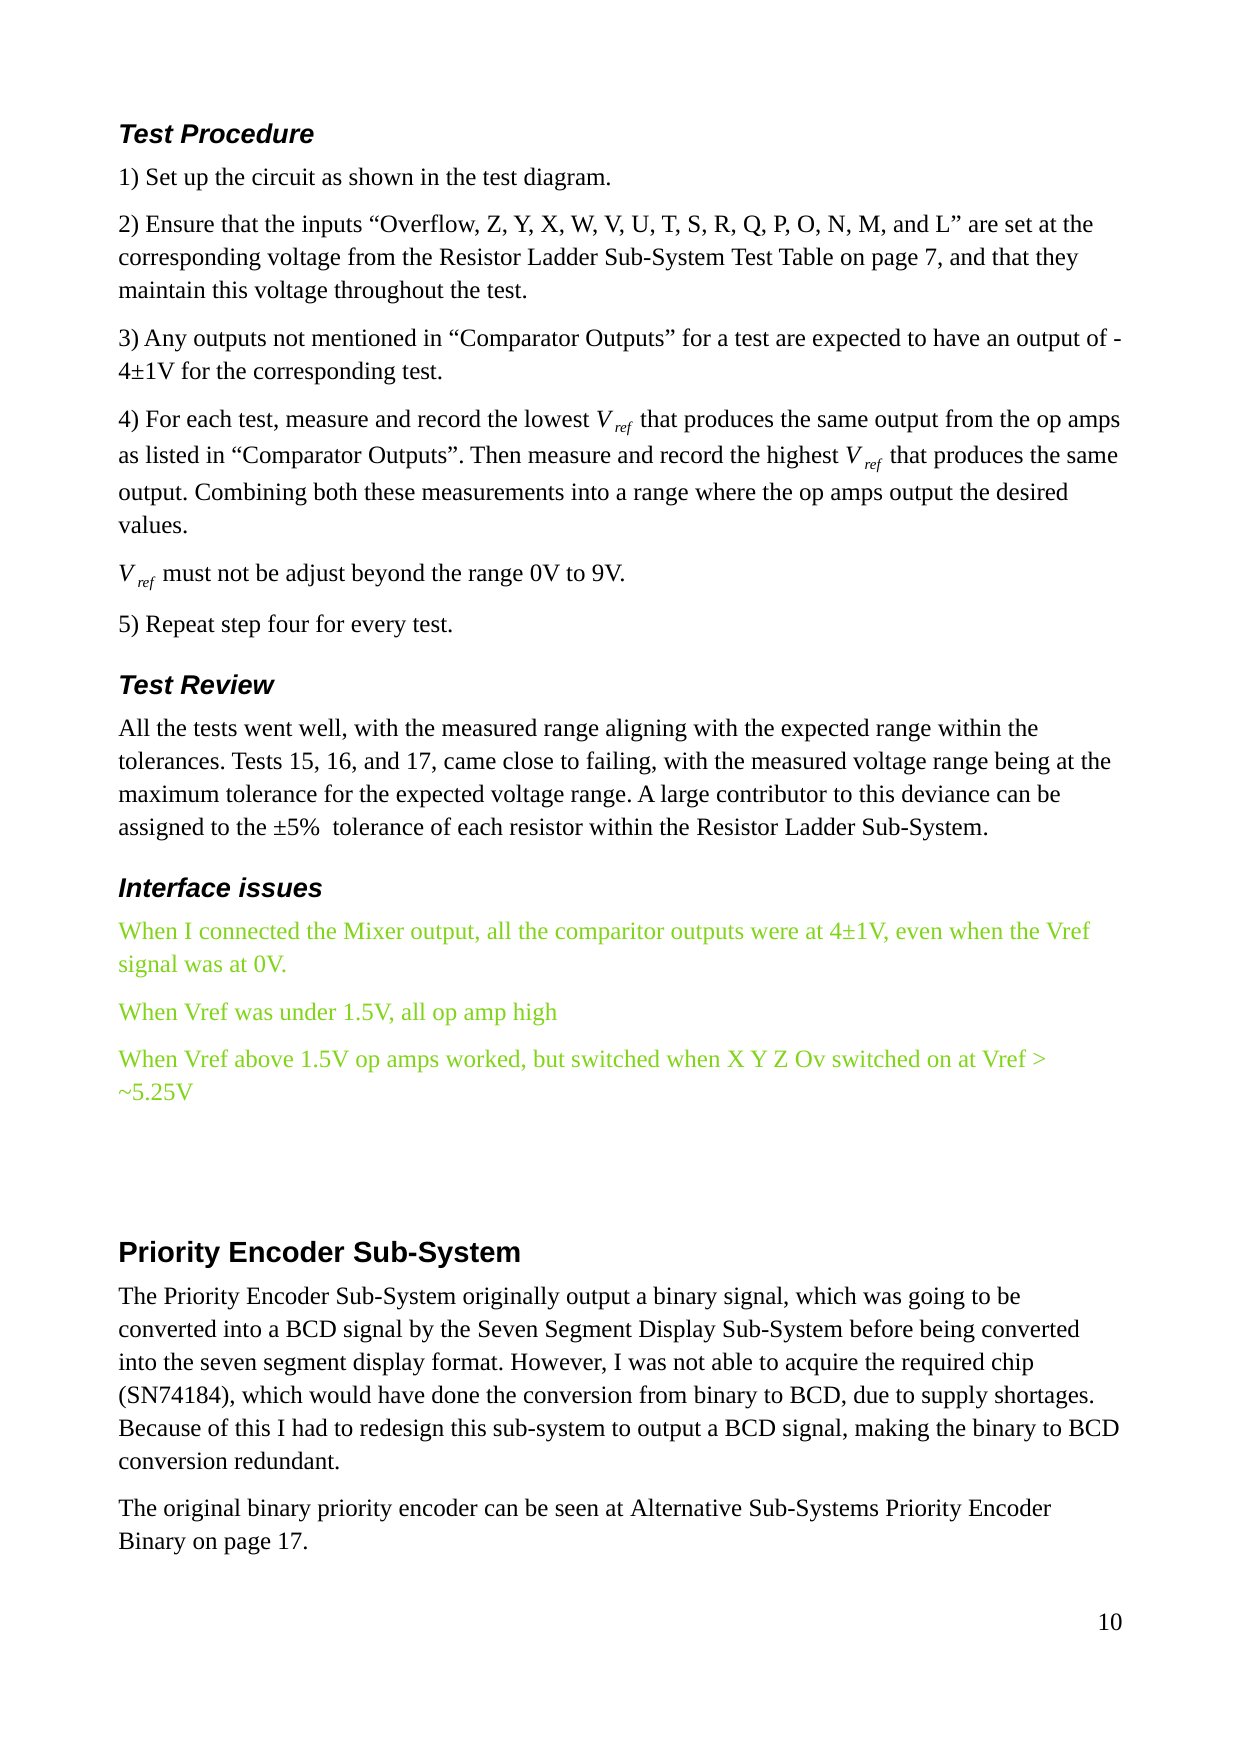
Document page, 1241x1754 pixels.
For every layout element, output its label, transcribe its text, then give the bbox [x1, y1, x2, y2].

text 5) Repeat step four for every test. [118, 609, 1122, 638]
subtitle Priority Encoder Sub-System [118, 1235, 1122, 1268]
text When Vref was under 1.5V, all op amp high [118, 997, 1122, 1025]
subtitle Test Review [118, 669, 1122, 701]
subtitle Interface issues [118, 872, 1122, 903]
text All the tests went well, with the measured range aligning with the expected range within the tolerances. Tests 15, 16, and 17, came close to failing, with the measured voltage range being at the maximum tolerance for the expected voltage range. A large contributor to this deviance can be assigned to the ±5% tolerance of each resistor within the Resistor Ladder Sub-System. [118, 713, 1122, 841]
text The Priority Encoder Sub-System originally output a binary signal, which was going to be converted into a BCD signal by the Seven Segment Display Sub-System before being converted into the seven segment display format. However, I was not able to acquire the required chip (SN74184), which would have done the conversion from binary to BCD, due to supply shortages. Because of this I had to redesign this sub-system to output a BCD signal, making the binary to BCD conversion redundant. [118, 1281, 1122, 1474]
subtitle Test Procedure [118, 118, 1122, 149]
text 2) Ensure that the inputs “Overflow, Z, Y, X, W, V, U, T, S, R, Q, P, O, N, M, and L” are set at the corresponding voltage from the Resistor Ladder Sub-System Test Table on page 7, and that they maintain this voltage throughout the test. [118, 209, 1122, 304]
text must not be adjust beyond the range 0V to 9V. [118, 558, 1122, 590]
text 1) Set up the circuit as shown in the test diagram. [118, 162, 1122, 191]
text When Vref above 1.5V op amps worked, but switched when X Y Z Ov switched on at Vref > ~5.25V [118, 1044, 1122, 1106]
text 3) Any outputs not mentioned in “Comparator Outputs” for a test are expected to have an output of -4±1V for the corresponding test. [118, 323, 1122, 385]
text When I connected the Mixer output, all the comparitor outputs were at 4±1V, even when the Vref signal was at 0V. [118, 916, 1122, 978]
text The original binary priority encoder can be seen at Alternative Sub-Systems Priority Encoder Binary on page 17. [118, 1493, 1122, 1555]
text 4) For each test, measure and record the lowest that produces the same output from the op amps as listed in “Comparator Outputs”. Then measure and record the highest that produces the same output. Combining both these measurements into a range where the op amps output the desired values. [118, 404, 1122, 539]
